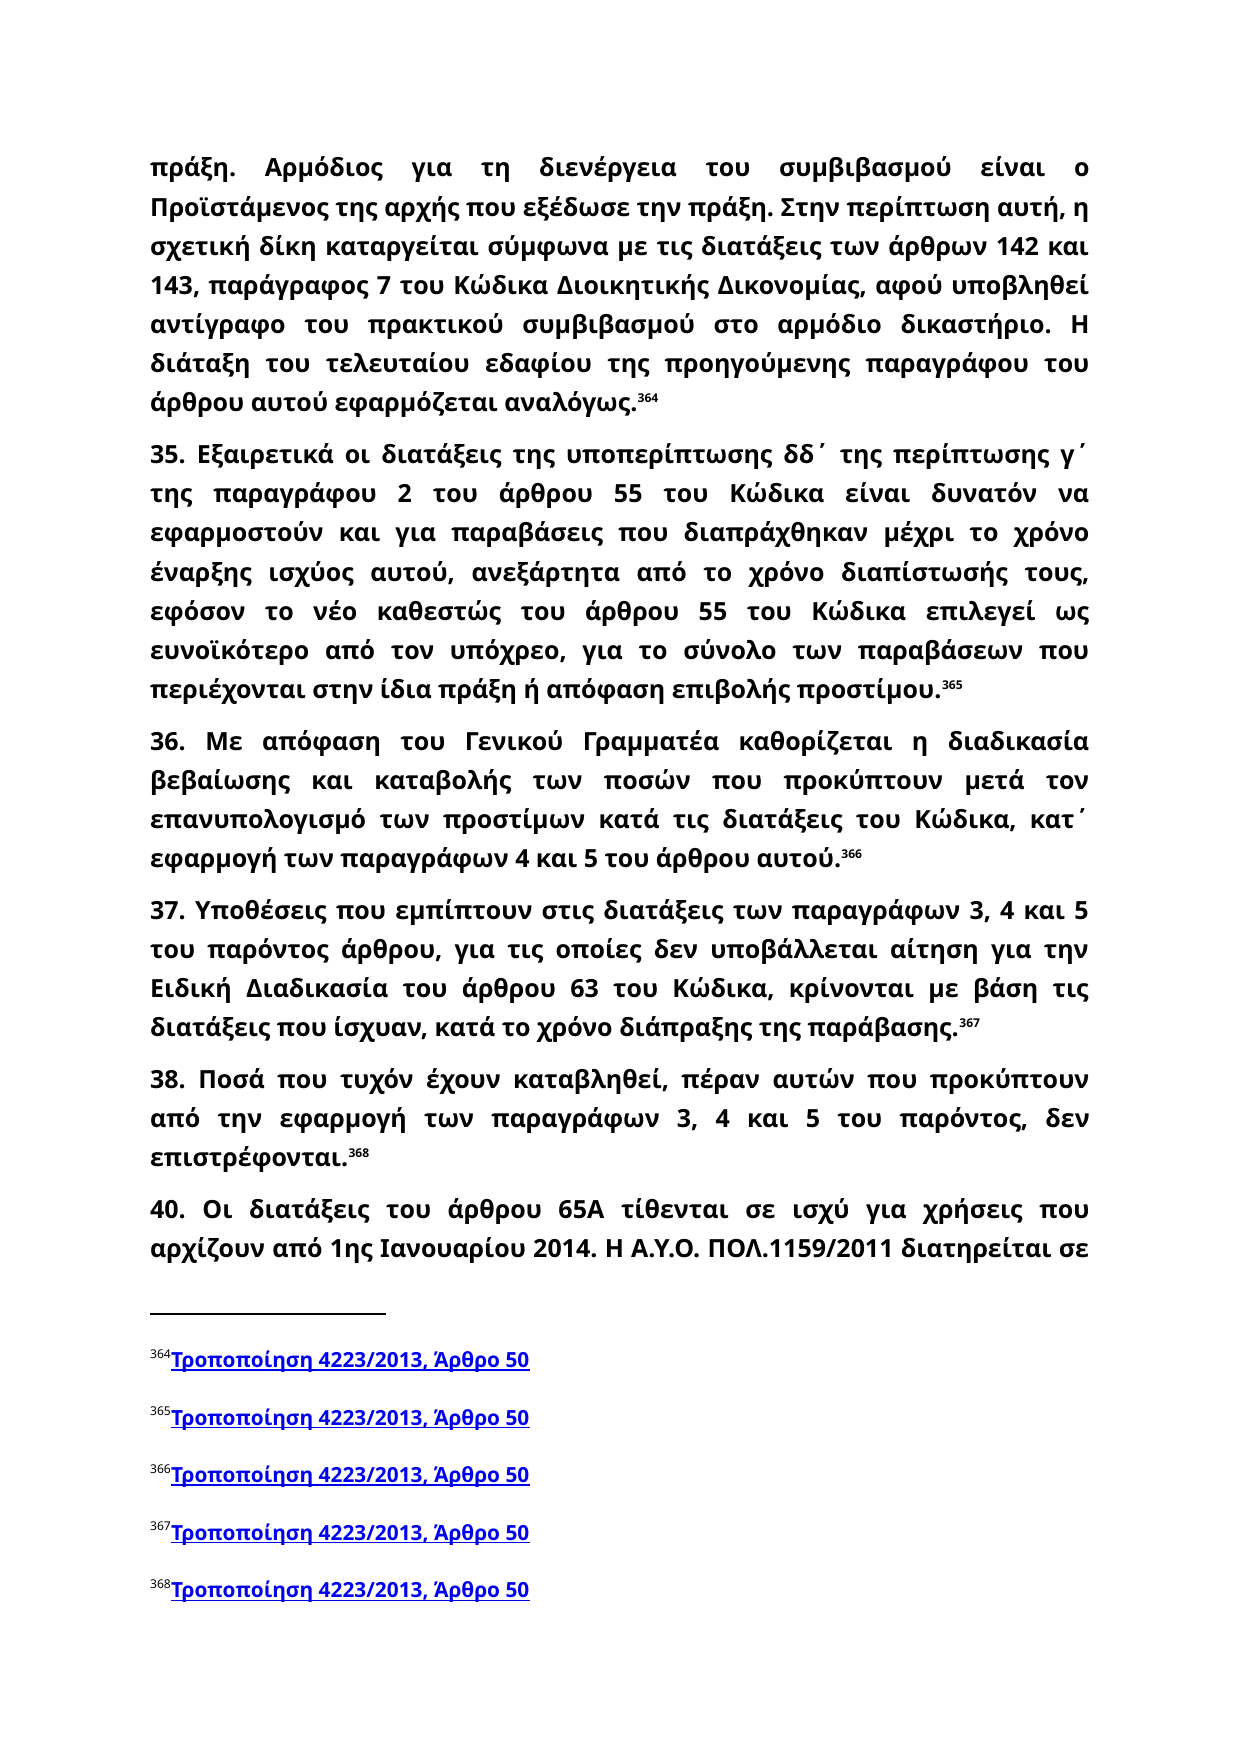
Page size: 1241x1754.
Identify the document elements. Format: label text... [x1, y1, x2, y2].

text 35. Εξαιρετικά οι διατάξεις της υποπερίπτωσης δδ΄ της περίπτωσης γ΄ της παραγράφου 2 του άρθρου 55 του Κώδικα είναι δυνατόν να εφαρμοστούν και για παραβάσεις που διαπράχθηκαν μέχρι το χρόνο έναρξης ισχύος αυτού, ανεξάρτητα από το χρόνο διαπίστωσής τους, εφόσον το νέο καθεστώς του άρθρου 55 του Κώδικα επιλεγεί ως ευνοϊκότερο από τον υπόχρεο, για το σύνολο των παραβάσεων που περιέχονται στην ίδια πράξη ή απόφαση επιβολής προστίμου. [150, 437, 1090, 706]
text Τροποποίηση 4223/2013, Άρθρο 50 [150, 1518, 1090, 1546]
text 36. Με απόφαση του Γενικού Γραμματέα καθορίζεται η διαδικασία βεβαίωσης και καταβολής των ποσών που προκύπτουν μετά τον επανυπολογισμό των προστίμων κατά τις διατάξεις του Κώδικα, κατ΄ εφαρμογή των παραγράφων 4 και 5 του άρθρου αυτού. [150, 723, 1090, 875]
text 37. Υποθέσεις που εμπίπτουν στις διατάξεις των παραγράφων 3, 4 και 5 του παρόντος άρθρου, για τις οποίες δεν υποβάλλεται αίτηση για την Ειδική Διαδικασία του άρθρου 63 του Κώδικα, κρίνονται με βάση τις διατάξεις που ίσχυαν, κατά το χρόνο διάπραξης της παράβασης. [150, 892, 1090, 1044]
text 38. Ποσά που τυχόν έχουν καταβληθεί, πέραν αυτών που προκύπτουν από την εφαρμογή των παραγράφων 3, 4 και 5 του παρόντος, δεν επιστρέφονται. [150, 1062, 1090, 1174]
text πράξη. Αρμόδιος για τη διενέργεια του συμβιβασμού είναι ο Προϊστάμενος της αρχής που εξέδωσε την πράξη. Στην περίπτωση αυτή, η σχετική δίκη καταργείται σύμφωνα με τις διατάξεις των άρθρων 142 και 143, παράγραφος 7 του Κώδικα Διοικητικής Δικονομίας, αφού υποβληθεί αντίγραφο του πρακτικού συμβιβασμού στο αρμόδιο δικαστήριο. Η διάταξη του τελευταίου εδαφίου της προηγούμενης παραγράφου του άρθρου αυτού εφαρμόζεται αναλόγως. [150, 150, 1090, 419]
text 40. Οι διατάξεις του άρθρου 65Α τίθενται σε ισχύ για χρήσεις που αρχίζουν από 1ης Ιανουαρίου 2014. Η Α.Υ.Ο. ΠΟΛ.1159/2011 διατηρείται σε [150, 1192, 1090, 1265]
text Τροποποίηση 4223/2013, Άρθρο 50 [150, 1345, 1090, 1373]
text Τροποποίηση 4223/2013, Άρθρο 50 [150, 1403, 1090, 1431]
text Τροποποίηση 4223/2013, Άρθρο 50 [150, 1460, 1090, 1489]
text Τροποποίηση 4223/2013, Άρθρο 50 [150, 1576, 1090, 1604]
